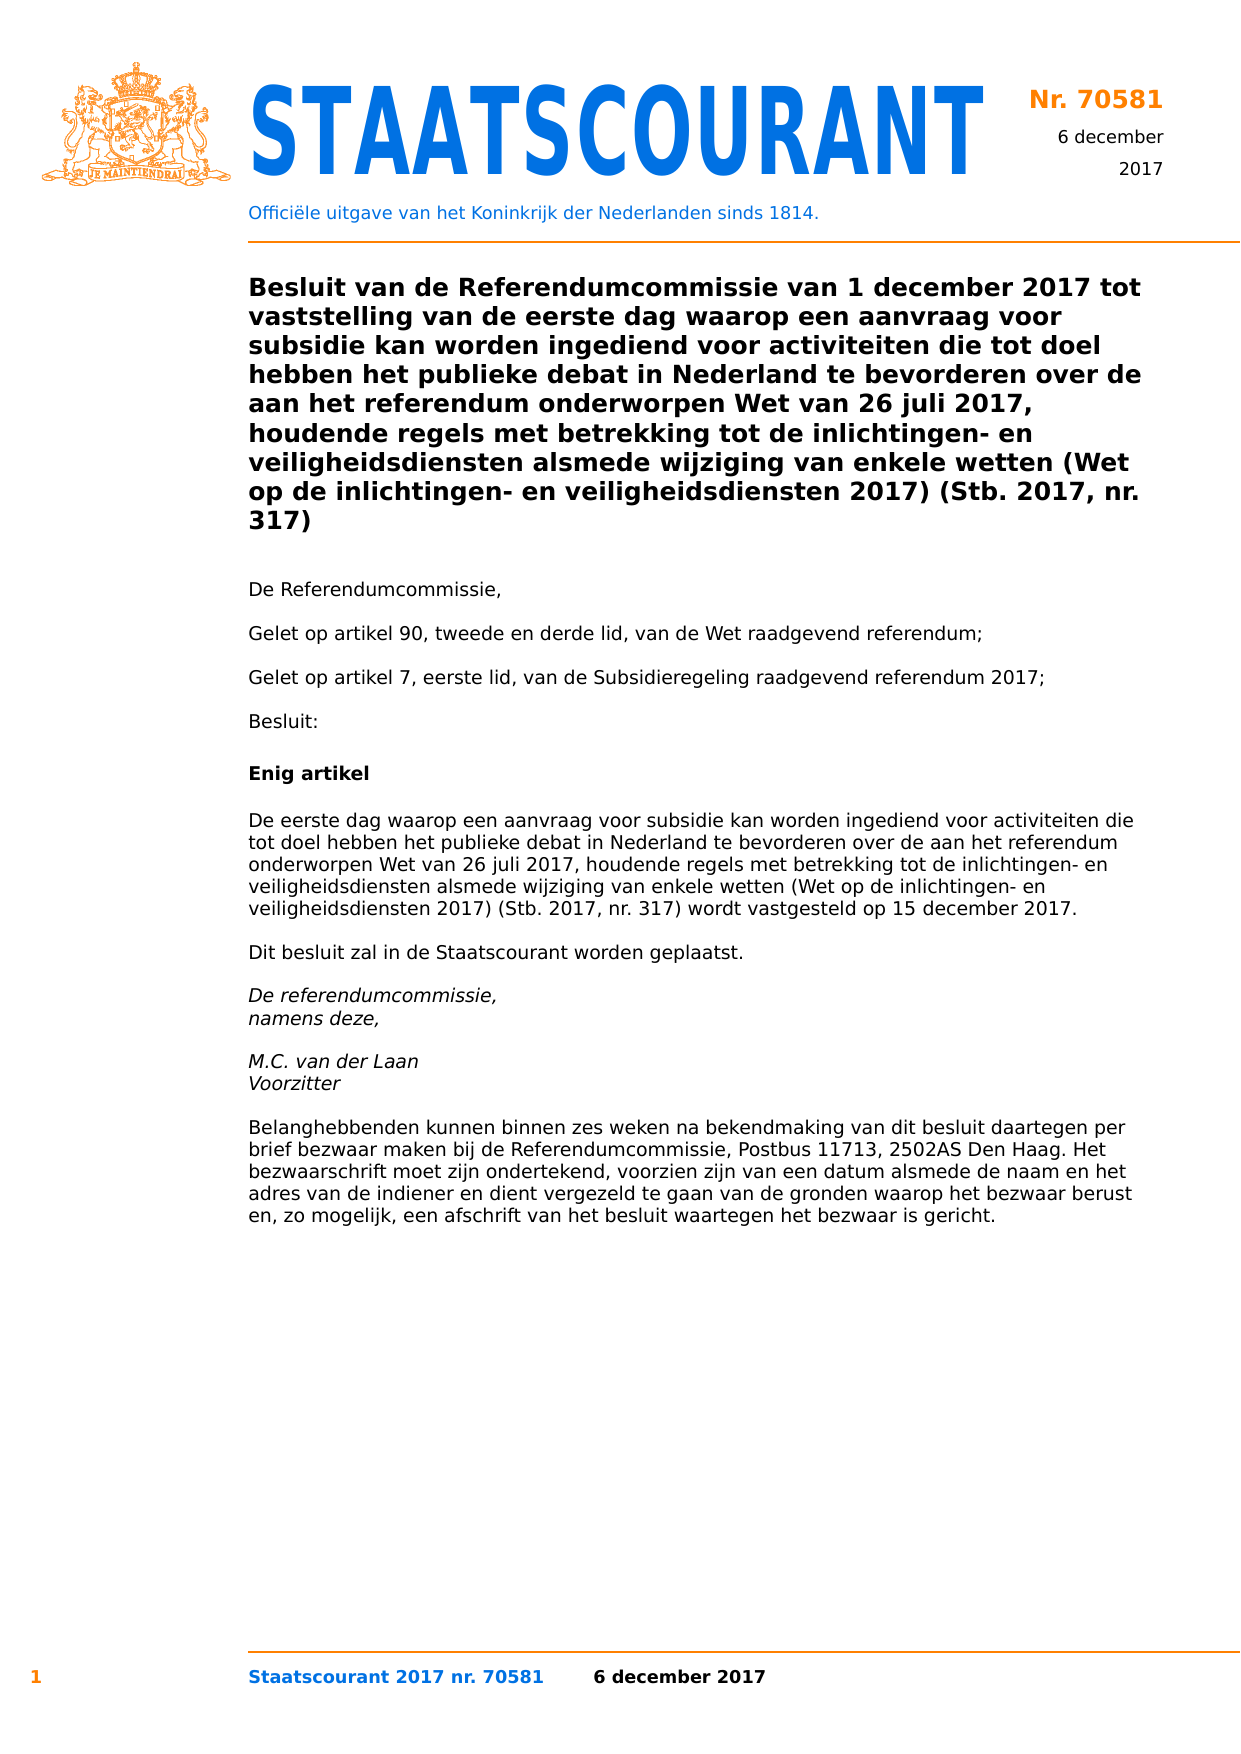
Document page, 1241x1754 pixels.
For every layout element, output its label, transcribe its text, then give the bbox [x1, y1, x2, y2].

text Besluit: [248, 711, 1163, 733]
table_header STAATSCOURANT [248, 62, 998, 203]
text De eerste dag waarop een aanvraag voor subsidie kan worden ingediend voor activiteiten die tot doel hebben het publieke debat in Nederland te bevorderen over de aan het referendum onderworpen Wet van 26 juli 2017, houdende regels met betrekking tot de inlichtingen- en veiligheidsdiensten alsmede wijziging van enkele wetten (Wet op de inlichtingen- en veiligheidsdiensten 2017) (Stb. 2017, nr. 317) wordt vastgesteld op 15 december 2017. [248, 810, 1163, 920]
table_cell 2017 [998, 153, 1240, 203]
table_cell Officiële uitgave van het Koninkrijk der Nederlanden sinds 1814. [248, 203, 1240, 241]
text De Referendumcommissie, [248, 579, 1163, 601]
text Gelet op artikel 7, eerste lid, van de Subsidieregeling raadgevend referendum 2017; [248, 667, 1163, 689]
table_cell 6 december [998, 121, 1240, 153]
text Belanghebbenden kunnen binnen zes weken na bekendmaking van dit besluit daartegen per brief bezwaar maken bij de Referendumcommissie, Postbus 11713, 2502AS Den Haag. Het bezwaarschrift moet zijn ondertekend, voorzien zijn van een datum alsmede de naam en het adres van de indiener en dient vergezeld te gaan van de gronden waarop het bezwaar berust en, zo mogelijk, een afschrift van het besluit waartegen het bezwaar is gericht. [248, 1117, 1163, 1227]
text Gelet op artikel 90, tweede en derde lid, van de Wet raadgevend referendum; [248, 623, 1163, 645]
table_header [25, 62, 248, 241]
picture [41, 62, 231, 186]
subtitle Besluit van de Referendumcommissie van 1 december 2017 tot vaststelling van de eerste dag waarop een aanvraag voor subsidie kan worden ingediend voor activiteiten die tot doel hebben het publieke debat in Nederland te bevorderen over de aan het referendum onderworpen Wet van 26 juli 2017, houdende regels met betrekking tot de inlichtingen- en veiligheidsdiensten alsmede wijziging van enkele wetten (Wet op de inlichtingen- en veiligheidsdiensten 2017) (Stb. 2017, nr. 317) [248, 273, 1163, 536]
text Dit besluit zal in de Staatscourant worden geplaatst. [248, 942, 1163, 963]
table_header Nr. 70581 [998, 62, 1240, 121]
text De referendumcommissie, namens deze, M.C. van der Laan Voorzitter [248, 985, 1163, 1095]
subtitle Enig artikel [248, 763, 1163, 785]
